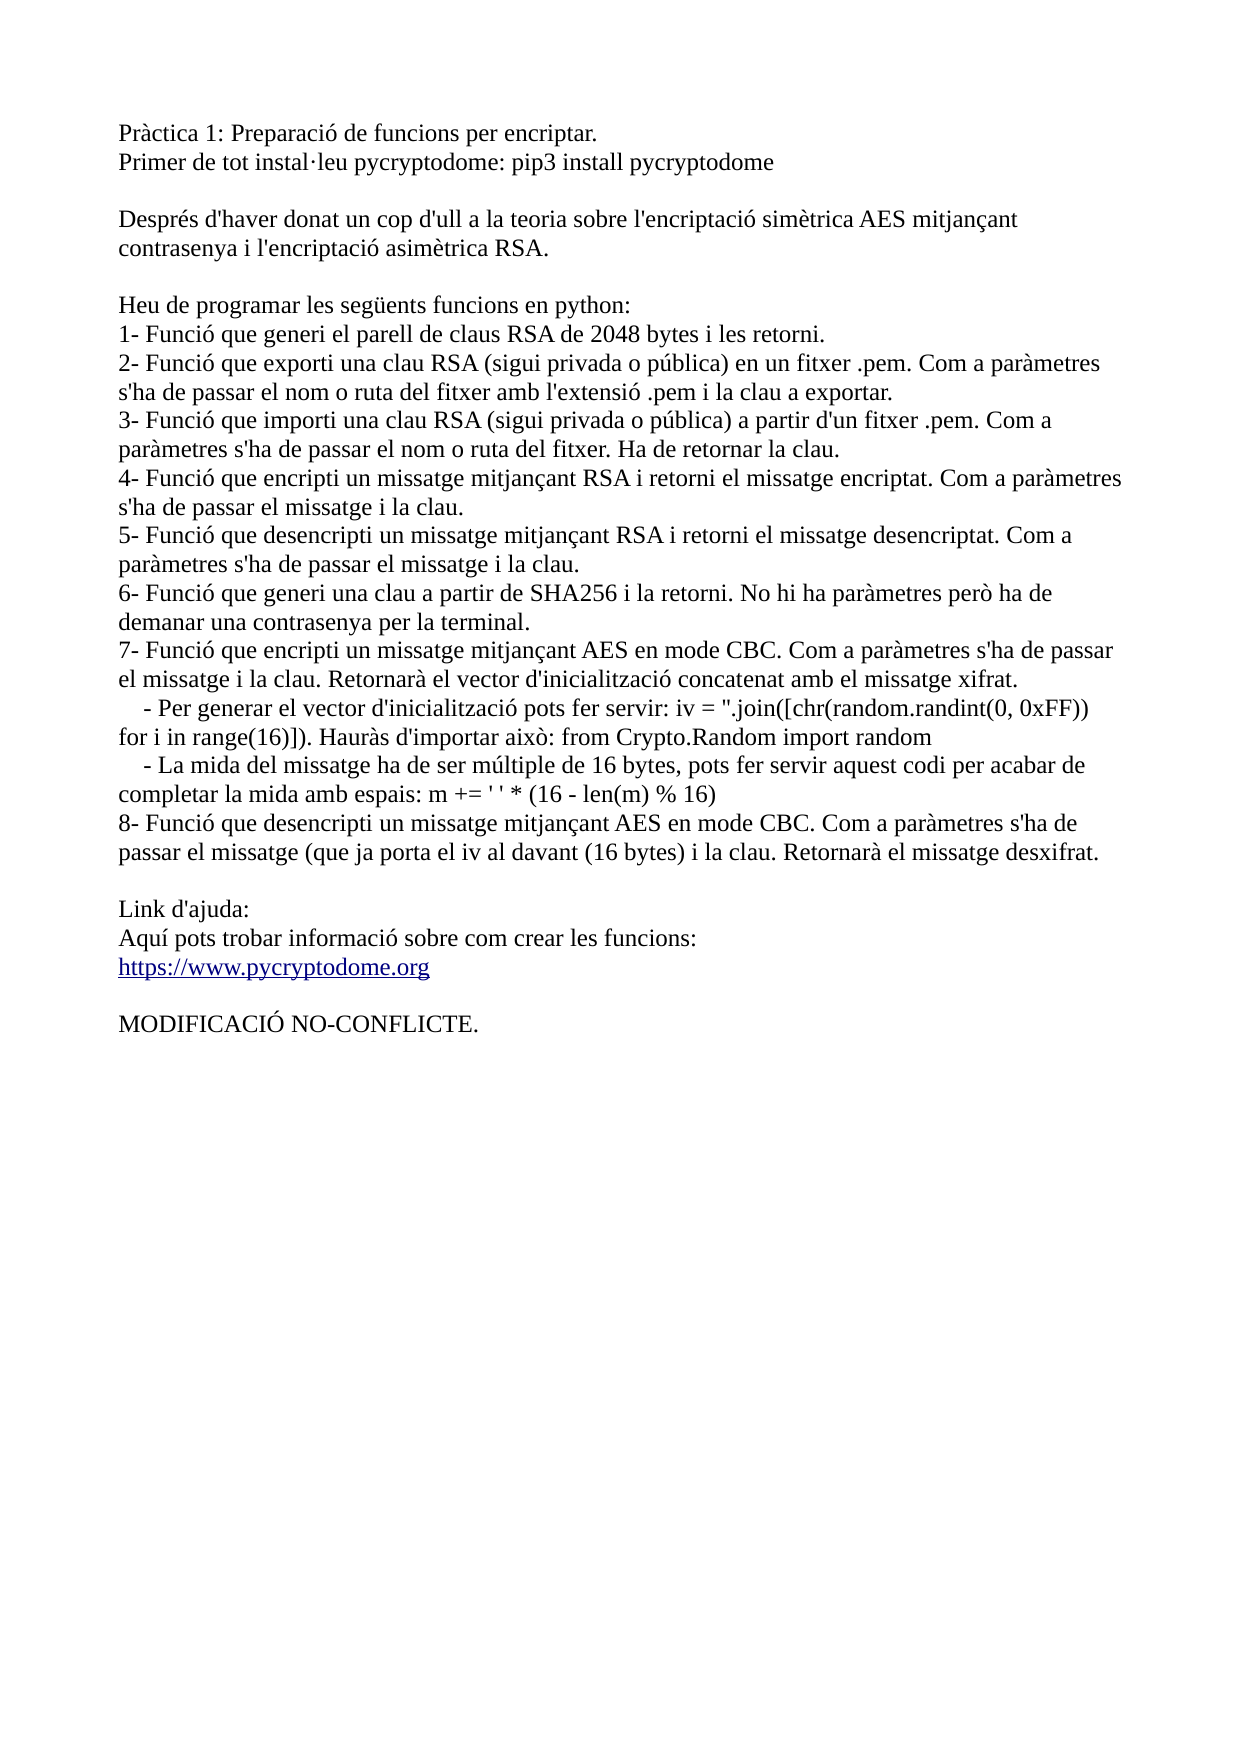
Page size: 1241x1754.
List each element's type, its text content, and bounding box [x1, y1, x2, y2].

text 4- Funció que encripti un missatge mitjançant RSA i retorni el missatge encriptat. Com a paràmetres s'ha de passar el missatge i la clau. [118, 463, 1122, 521]
text 5- Funció que desencripti un missatge mitjançant RSA i retorni el missatge desencriptat. Com a paràmetres s'ha de passar el missatge i la clau. [118, 521, 1122, 578]
text - La mida del missatge ha de ser múltiple de 16 bytes, pots fer servir aquest codi per acabar de completar la mida amb espais: m += ' ' * (16 - len(m) % 16) [118, 751, 1122, 808]
text Link d'ajuda: [118, 894, 1122, 923]
text 3- Funció que importi una clau RSA (sigui privada o pública) a partir d'un fitxer .pem. Com a paràmetres s'ha de passar el nom o ruta del fitxer. Ha de retornar la clau. [118, 406, 1122, 463]
text 6- Funció que generi una clau a partir de SHA256 i la retorni. No hi ha paràmetres però ha de demanar una contrasenya per la terminal. [118, 578, 1122, 636]
text 7- Funció que encripti un missatge mitjançant AES en mode CBC. Com a paràmetres s'ha de passar el missatge i la clau. Retornarà el vector d'inicialització concatenat amb el missatge xifrat. [118, 636, 1122, 693]
text Després d'haver donat un cop d'ull a la teoria sobre l'encriptació simètrica AES mitjançant contrasenya i l'encriptació asimètrica RSA. [118, 204, 1122, 262]
text https://www.pycryptodome.org [118, 952, 1122, 981]
text Primer de tot instal·leu pycryptodome: pip3 install pycryptodome [118, 147, 1122, 176]
text - Per generar el vector d'inicialització pots fer servir: iv = ''.join([chr(random.randint(0, 0xFF)) for i in range(16)]). Hauràs d'importar això: from Crypto.Random import random [118, 693, 1122, 751]
text 2- Funció que exporti una clau RSA (sigui privada o pública) en un fitxer .pem. Com a paràmetres s'ha de passar el nom o ruta del fitxer amb l'extensió .pem i la clau a exportar. [118, 348, 1122, 406]
text MODIFICACIÓ NO-CONFLICTE. [118, 1009, 1122, 1038]
text Pràctica 1: Preparació de funcions per encriptar. [118, 118, 1122, 147]
text 8- Funció que desencripti un missatge mitjançant AES en mode CBC. Com a paràmetres s'ha de passar el missatge (que ja porta el iv al davant (16 bytes) i la clau. Retornarà el missatge desxifrat. [118, 808, 1122, 866]
text Heu de programar les següents funcions en python: [118, 291, 1122, 319]
text 1- Funció que generi el parell de claus RSA de 2048 bytes i les retorni. [118, 319, 1122, 348]
text Aquí pots trobar informació sobre com crear les funcions: [118, 923, 1122, 952]
